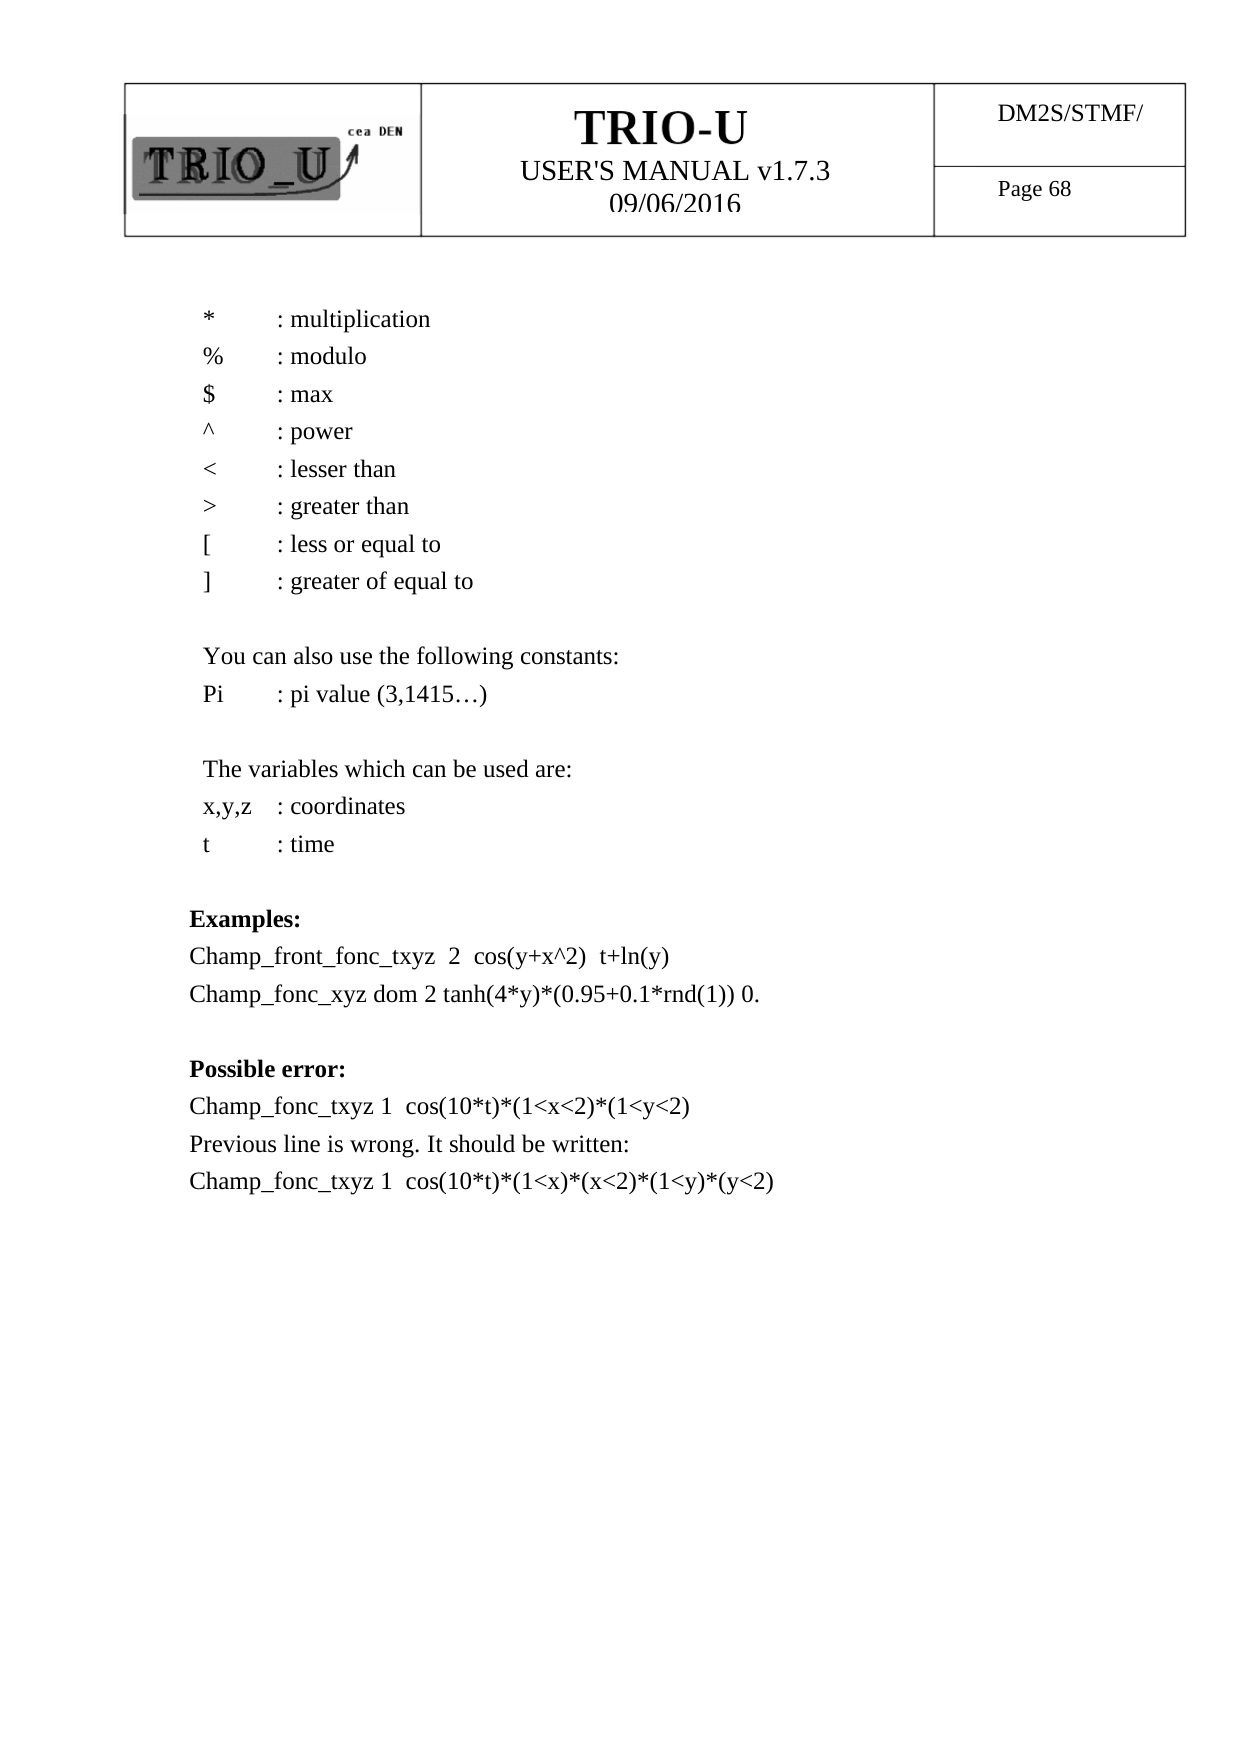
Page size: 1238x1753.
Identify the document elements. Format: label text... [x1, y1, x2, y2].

text Possible error: [189, 1045, 1165, 1083]
text Champ_fonc_xyz dom 2 tanh(4*y)*(0.95+0.1*rnd(1)) 0. [189, 970, 1165, 1008]
text > : greater than [203, 483, 1165, 520]
text [ : less or equal to [203, 520, 1165, 558]
text Examples: [189, 895, 1165, 933]
text * : multiplication [203, 295, 1165, 333]
text Pi : pi value (3,1415…) [203, 670, 1165, 708]
text Champ_front_fonc_txyz 2 cos(y+x^2) t+ln(y) [189, 933, 1165, 970]
text Champ_fonc_txyz 1 cos(10*t)*(1<x<2)*(1<y<2) [189, 1083, 1165, 1120]
text Champ_fonc_txyz 1 cos(10*t)*(1<x)*(x<2)*(1<y)*(y<2) [189, 1158, 1165, 1195]
text ^ : power [203, 408, 1165, 445]
text You can also use the following constants: [203, 633, 1165, 670]
text < : lesser than [203, 445, 1165, 483]
text Previous line is wrong. It should be written: [189, 1120, 1165, 1158]
text ] : greater of equal to [203, 558, 1165, 595]
text The variables which can be used are: [203, 745, 1165, 783]
text % : modulo [203, 333, 1165, 370]
text x,y,z : coordinates [203, 783, 1165, 820]
text $ : max [203, 370, 1165, 408]
text t : time [203, 820, 1165, 858]
